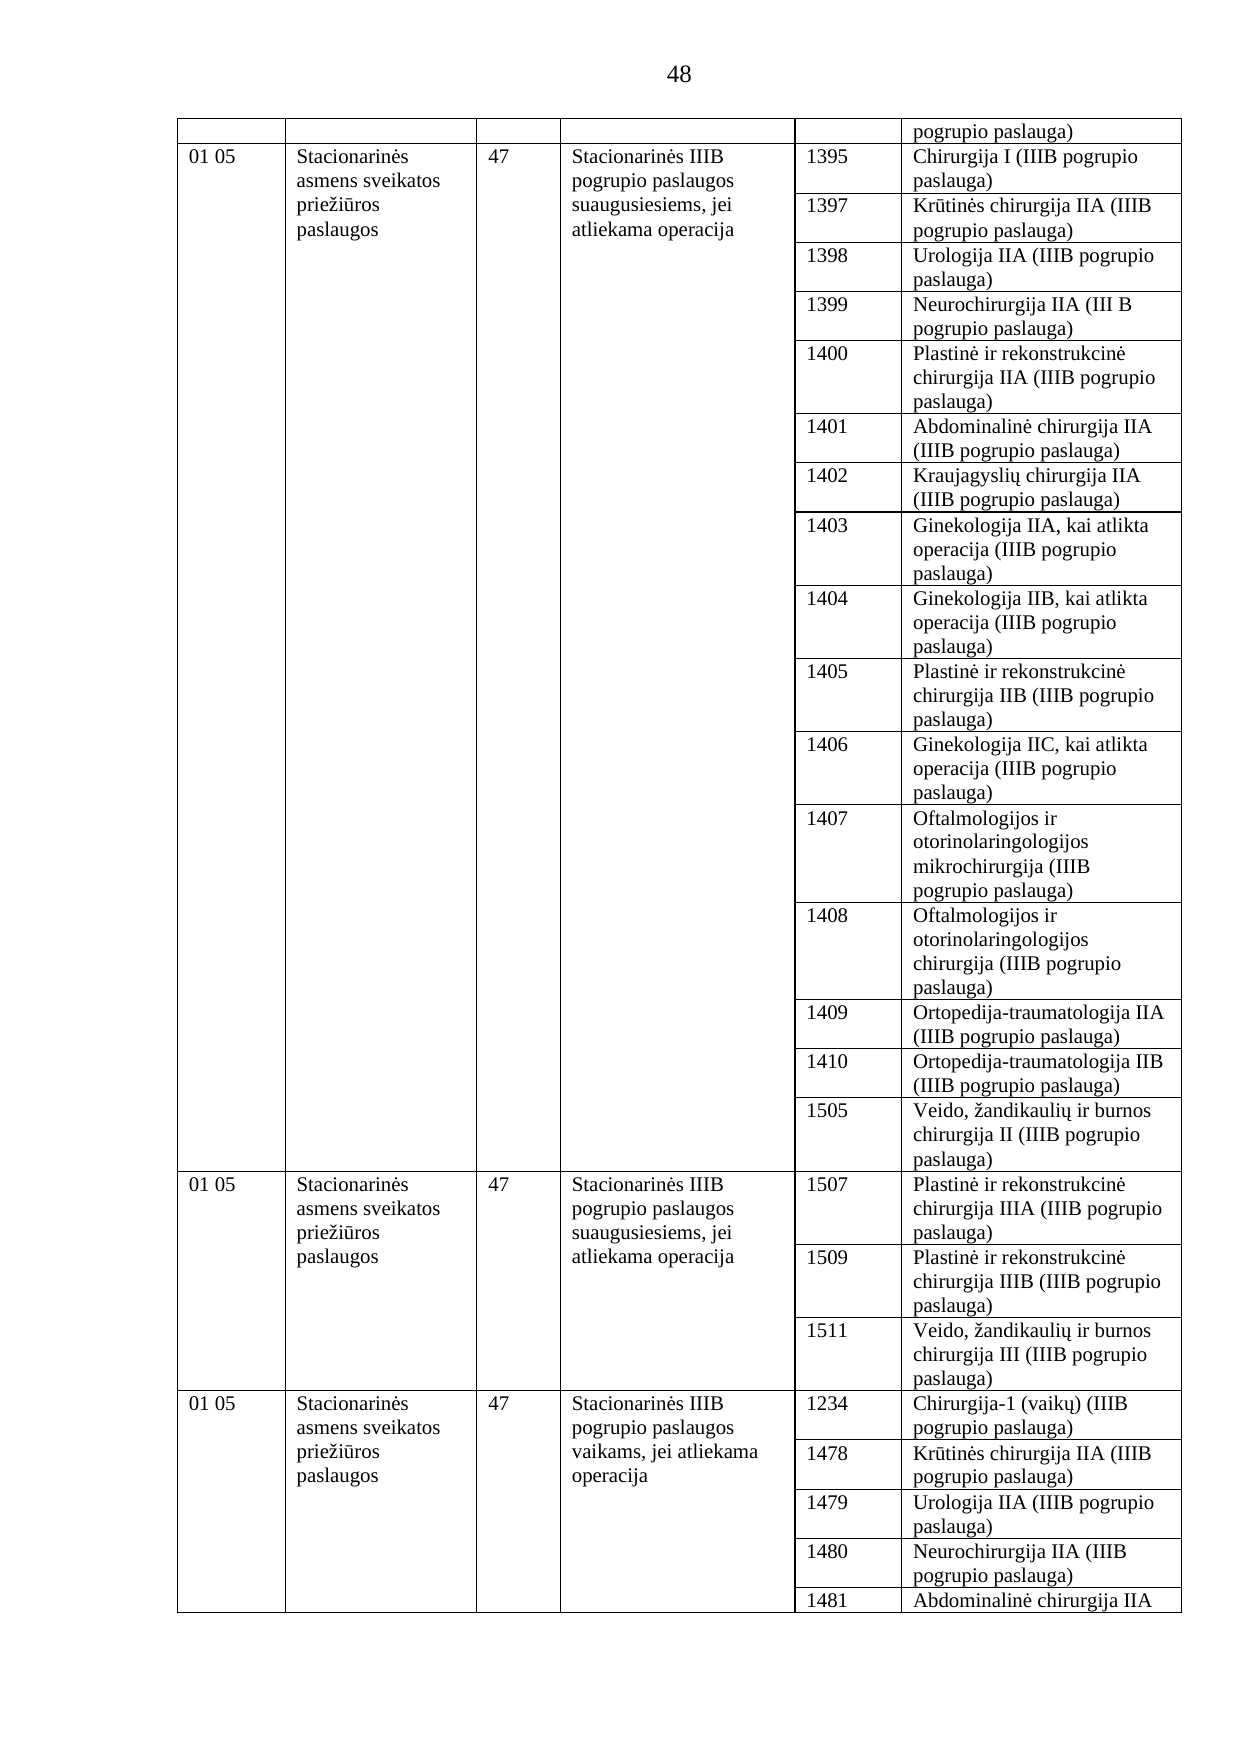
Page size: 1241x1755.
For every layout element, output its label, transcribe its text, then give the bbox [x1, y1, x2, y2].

table_cell 1405 [796, 659, 901, 731]
table_cell Chirurgija-1 (vaikų) (IIIB pogrupio paslauga) [902, 1391, 1181, 1439]
table_cell [561, 119, 794, 143]
table_cell 47 [477, 1391, 560, 1612]
table_cell Abdominalinė chirurgija IIA [902, 1588, 1181, 1612]
table_cell 1507 [796, 1172, 901, 1244]
table_cell Urologija IIA (IIIB pogrupio paslauga) [902, 1490, 1181, 1538]
table_cell 1480 [796, 1539, 901, 1587]
table_cell Oftalmologijos ir otorinolaringologijos mikrochirurgija (IIIB pogrupio paslauga) [902, 805, 1181, 902]
table_cell Plastinė ir rekonstrukcinė chirurgija IIIB (IIIB pogrupio paslauga) [902, 1245, 1181, 1317]
table_cell 01 05 [178, 1391, 285, 1612]
table_cell Plastinė ir rekonstrukcinė chirurgija IIA (IIIB pogrupio paslauga) [902, 341, 1181, 413]
table_cell Ortopedija-traumatologija IIB (IIIB pogrupio paslauga) [902, 1049, 1181, 1097]
table_cell 1404 [796, 586, 901, 658]
table_cell Kraujagyslių chirurgija IIA (IIIB pogrupio paslauga) [902, 463, 1181, 511]
table_cell Stacionarinės IIIB pogrupio paslaugos suaugusiesiems, jei atliekama operacija [561, 144, 794, 1171]
table_cell Neurochirurgija IIA (III B pogrupio paslauga) [902, 292, 1181, 340]
table_cell Ginekologija IIC, kai atlikta operacija (IIIB pogrupio paslauga) [902, 732, 1181, 804]
table_cell 1479 [796, 1490, 901, 1538]
table_cell Stacionarinės asmens sveikatos priežiūros paslaugos [286, 1172, 476, 1390]
table_cell 1511 [796, 1318, 901, 1390]
table_cell Ortopedija-traumatologija IIA (IIIB pogrupio paslauga) [902, 1000, 1181, 1048]
table_cell Oftalmologijos ir otorinolaringologijos chirurgija (IIIB pogrupio paslauga) [902, 903, 1181, 999]
table_cell 1398 [796, 243, 901, 291]
table_cell 47 [477, 144, 560, 1171]
table_cell Stacionarinės IIIB pogrupio paslaugos suaugusiesiems, jei atliekama operacija [561, 1172, 794, 1390]
table_cell 1505 [796, 1098, 901, 1171]
table_cell Urologija IIA (IIIB pogrupio paslauga) [902, 243, 1181, 291]
table_cell 1397 [796, 194, 901, 242]
table_cell Chirurgija I (IIIB pogrupio paslauga) [902, 144, 1181, 192]
table_cell 1402 [796, 463, 901, 511]
table_cell Veido, žandikaulių ir burnos chirurgija III (IIIB pogrupio paslauga) [902, 1318, 1181, 1390]
table_cell 1399 [796, 292, 901, 340]
table_cell 1406 [796, 732, 901, 804]
table_cell Ginekologija IIB, kai atlikta operacija (IIIB pogrupio paslauga) [902, 586, 1181, 658]
table_cell 1410 [796, 1049, 901, 1097]
table_cell 1234 [796, 1391, 901, 1439]
table_cell Veido, žandikaulių ir burnos chirurgija II (IIIB pogrupio paslauga) [902, 1098, 1181, 1171]
table_cell 1403 [796, 513, 901, 585]
table_cell 1509 [796, 1245, 901, 1317]
table_cell [178, 119, 285, 143]
table_cell 1395 [796, 144, 901, 192]
table_cell Plastinė ir rekonstrukcinė chirurgija IIB (IIIB pogrupio paslauga) [902, 659, 1181, 731]
table_cell 1401 [796, 414, 901, 462]
table_cell 01 05 [178, 144, 285, 1171]
table_cell 1478 [796, 1440, 901, 1488]
table_cell 1481 [796, 1588, 901, 1612]
table_cell 1409 [796, 1000, 901, 1048]
table_cell Plastinė ir rekonstrukcinė chirurgija IIIA (IIIB pogrupio paslauga) [902, 1172, 1181, 1244]
table_cell [477, 119, 560, 143]
table_cell Ginekologija IIA, kai atlikta operacija (IIIB pogrupio paslauga) [902, 513, 1181, 585]
table_cell pogrupio paslauga) [902, 119, 1181, 143]
table_cell 1400 [796, 341, 901, 413]
table_cell Krūtinės chirurgija IIA (IIIB pogrupio paslauga) [902, 1440, 1181, 1488]
table_cell 01 05 [178, 1172, 285, 1390]
table_cell 47 [477, 1172, 560, 1390]
table_cell Stacionarinės asmens sveikatos priežiūros paslaugos [286, 1391, 476, 1612]
table_cell Stacionarinės IIIB pogrupio paslaugos vaikams, jei atliekama operacija [561, 1391, 794, 1612]
table_cell Krūtinės chirurgija IIA (IIIB pogrupio paslauga) [902, 194, 1181, 242]
table_cell 1407 [796, 805, 901, 902]
table_cell [286, 119, 476, 143]
table_cell 1408 [796, 903, 901, 999]
table_cell [796, 119, 901, 143]
table_cell Abdominalinė chirurgija IIA (IIIB pogrupio paslauga) [902, 414, 1181, 462]
table_cell Neurochirurgija IIA (IIIB pogrupio paslauga) [902, 1539, 1181, 1587]
table_cell Stacionarinės asmens sveikatos priežiūros paslaugos [286, 144, 476, 1171]
